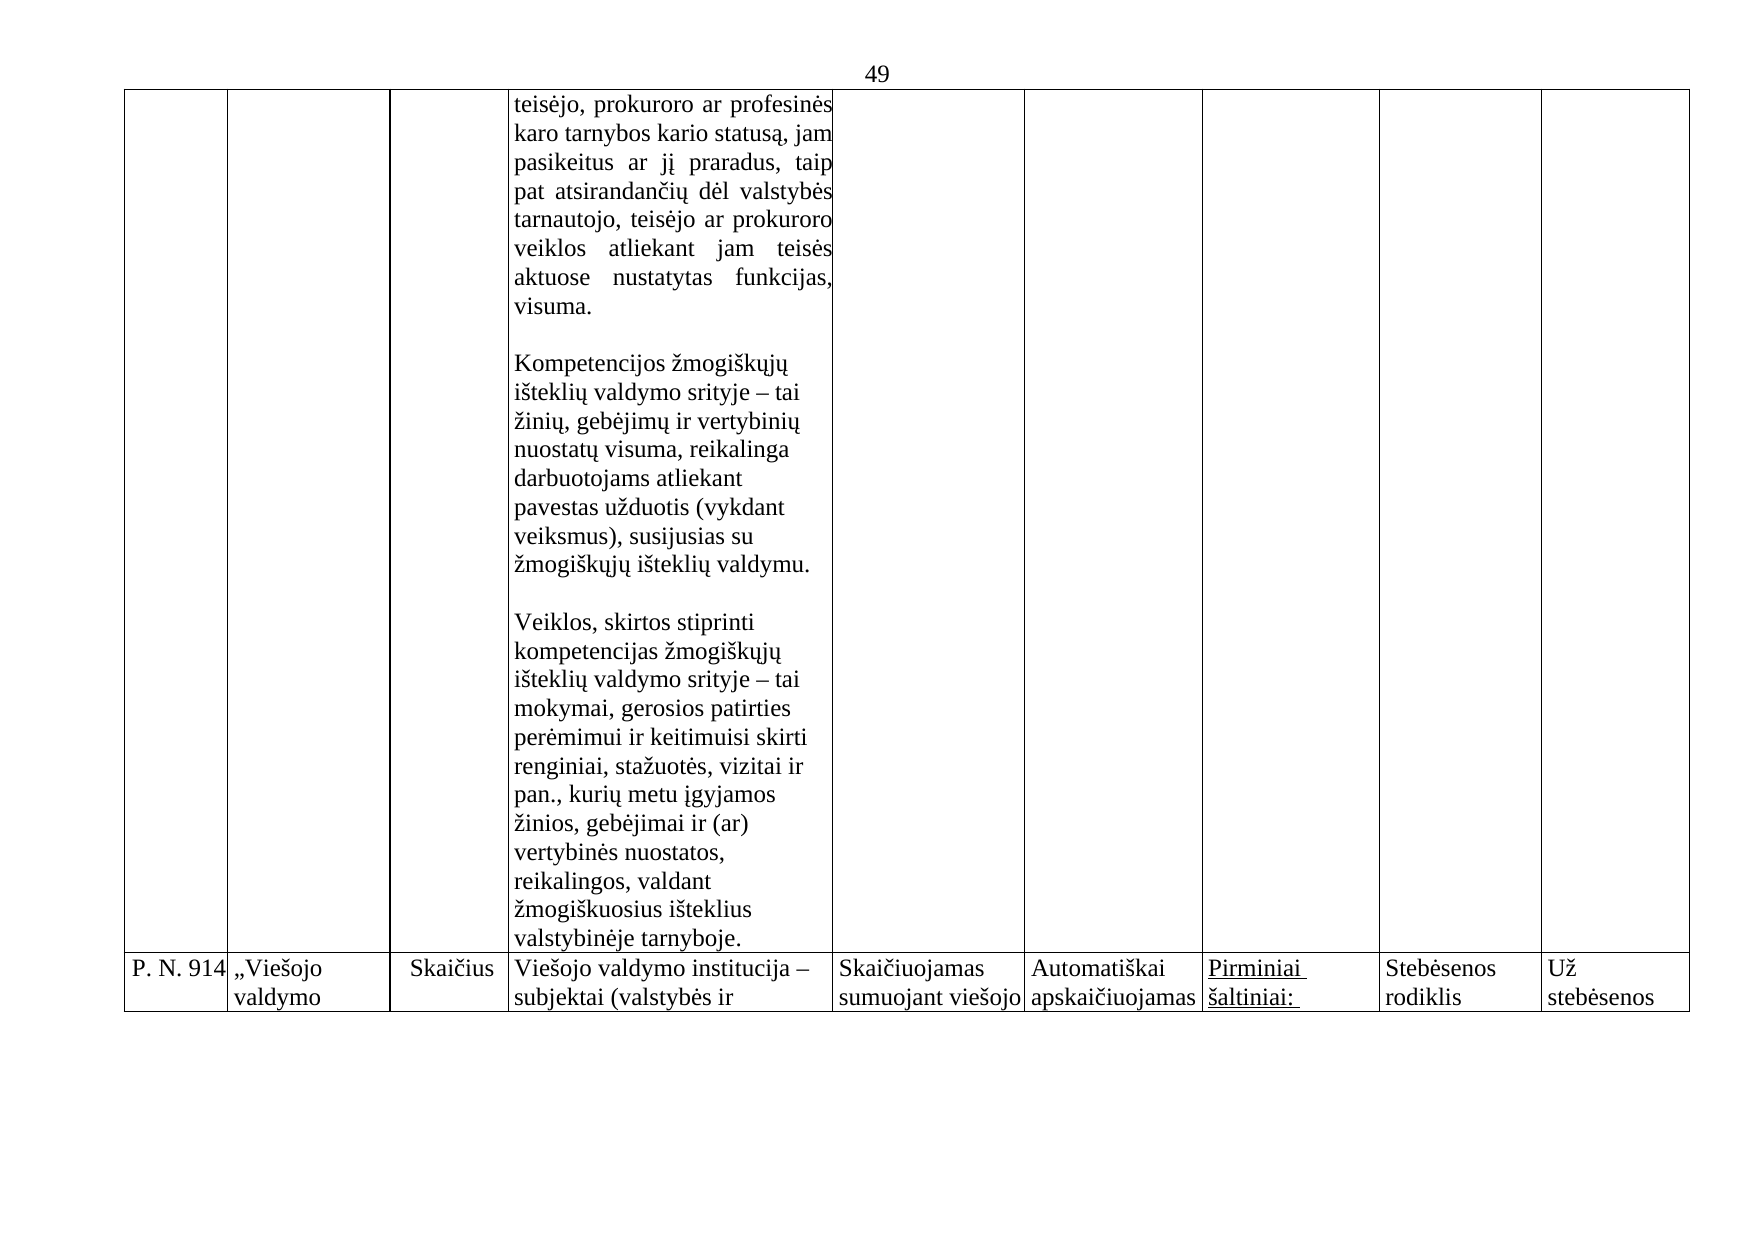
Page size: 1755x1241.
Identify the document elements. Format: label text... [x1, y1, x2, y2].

table_cell „Viešojo valdymo [228, 953, 389, 1011]
table_cell Pirminiai šaltiniai: [1203, 953, 1379, 1011]
table_cell [1542, 90, 1689, 952]
table_cell Stebėsenos rodiklis [1380, 953, 1541, 1011]
table_cell Už stebėsenos [1542, 953, 1689, 1011]
table_cell Skaičiuojamas sumuojant viešojo [833, 953, 1024, 1011]
table_cell P. N. 914 [125, 953, 227, 1011]
table_cell [1025, 90, 1202, 952]
table_cell Automatiškai apskaičiuojamas [1025, 953, 1202, 1011]
table_cell [1203, 90, 1379, 952]
table_cell [125, 90, 227, 952]
table_cell teisėjo, prokuroro ar profesinės karo tarnybos kario statusą, jam pasikeitus ar jį praradus, taip pat atsirandančių dėl valstybės tarnautojo, teisėjo ar prokuroro veiklos atliekant jam teisės aktuose nustatytas funkcijas, visuma. Kompetencijos žmogiškųjų išteklių valdymo srityje – tai žinių, gebėjimų ir vertybinių nuostatų visuma, reikalinga darbuotojams atliekant pavestas užduotis (vykdant veiksmus), susijusias su žmogiškųjų išteklių valdymu. Veiklos, skirtos stiprinti kompetencijas žmogiškųjų išteklių valdymo srityje – tai mokymai, gerosios patirties perėmimui ir keitimuisi skirti renginiai, stažuotės, vizitai ir pan., kurių metu įgyjamos žinios, gebėjimai ir (ar) vertybinės nuostatos, reikalingos, valdant žmogiškuosius išteklius valstybinėje tarnyboje. [509, 90, 832, 952]
table_cell [833, 90, 1024, 952]
table_cell [391, 90, 508, 952]
table_cell [228, 90, 389, 952]
table_cell [1380, 90, 1541, 952]
table_cell Viešojo valdymo institucija – subjektai (valstybės ir [509, 953, 832, 1011]
table_cell Skaičius [391, 953, 508, 1011]
